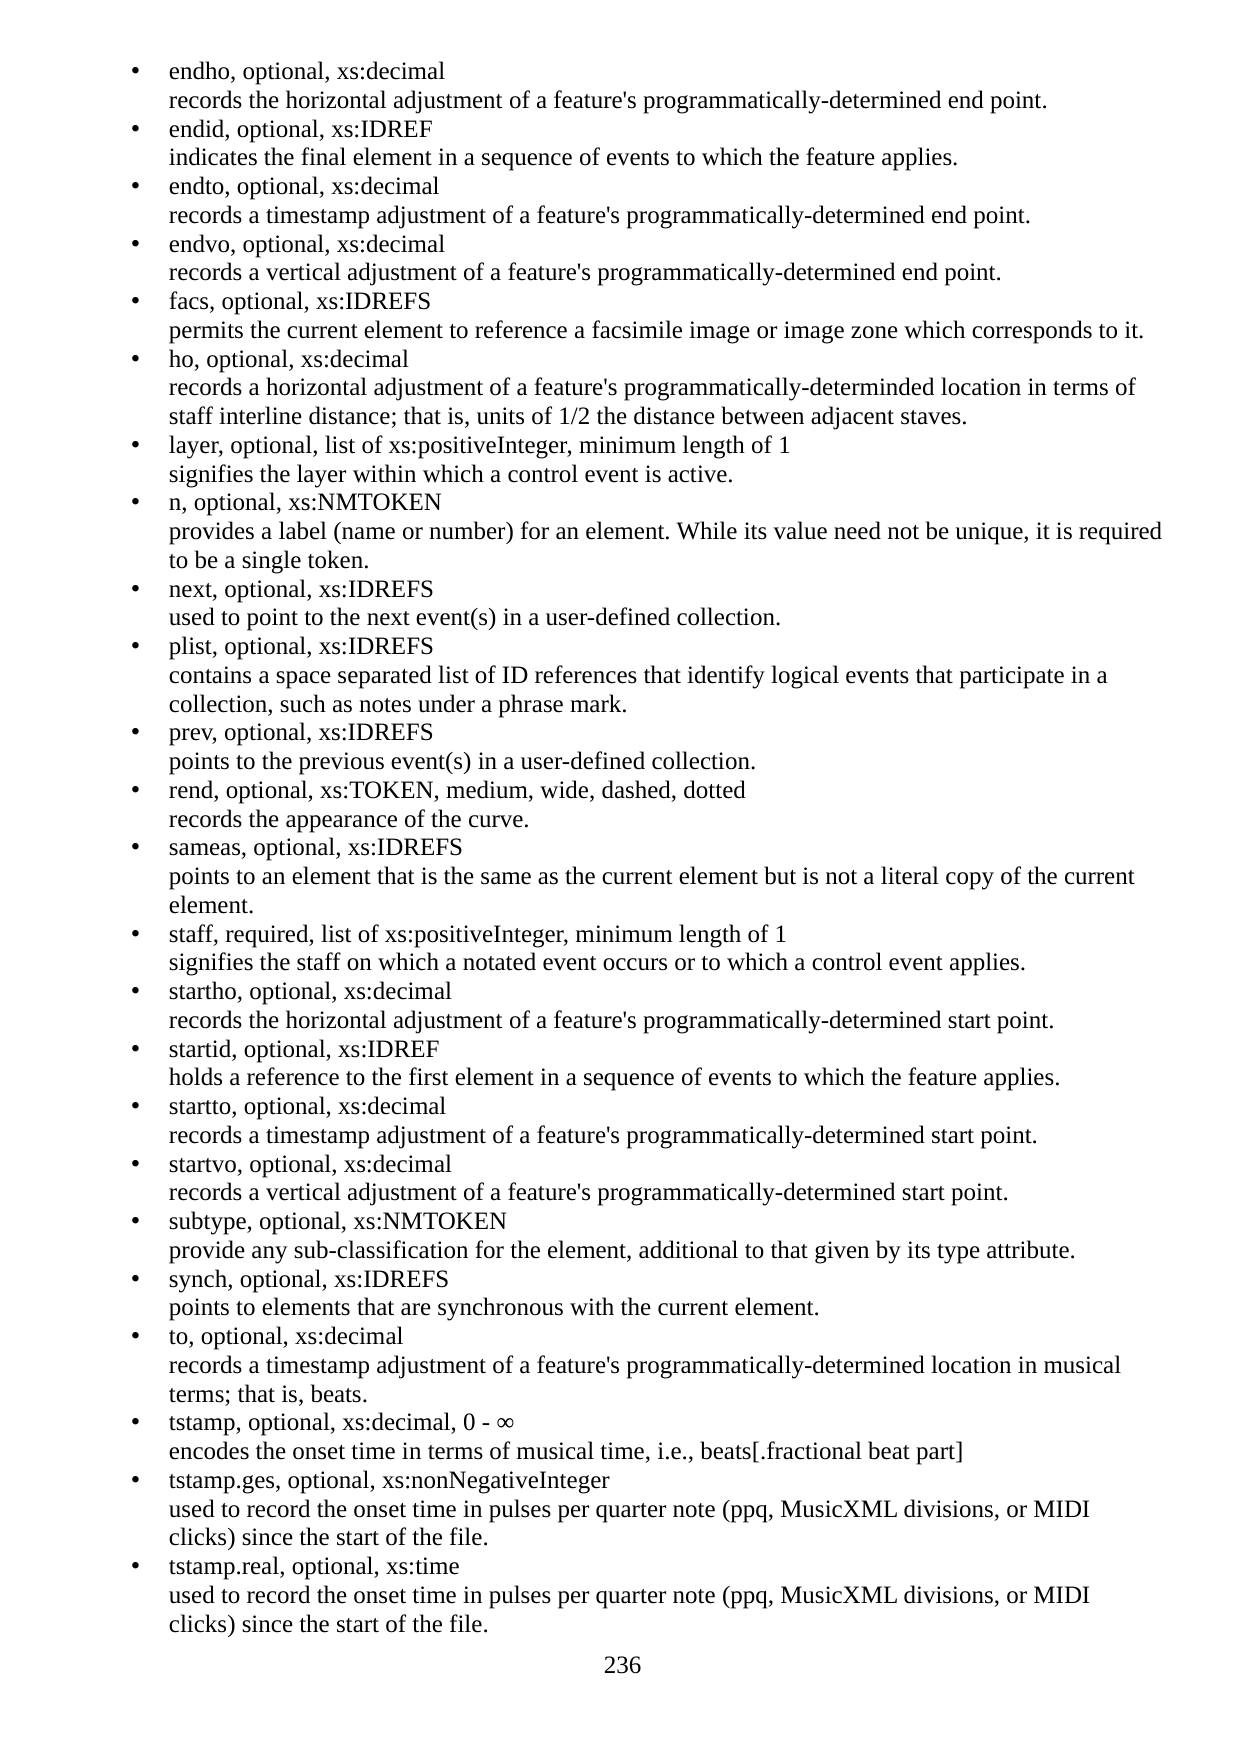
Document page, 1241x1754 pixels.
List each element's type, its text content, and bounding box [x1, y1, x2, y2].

list subtype, optional, xs:NMTOKEN provide any sub-classification for the element, additional to that given by its type attribute. [131, 1206, 1162, 1264]
list tstamp.ges, optional, xs:nonNegativeInteger used to record the onset time in pulses per quarter note (ppq, MusicXML divisions, or MIDI clicks) since the start of the file. [131, 1465, 1162, 1551]
list staff, required, list of xs:positiveInteger, minimum length of 1 signifies the staff on which a notated event occurs or to which a control event applies. [131, 919, 1162, 976]
list synch, optional, xs:IDREFS points to elements that are synchronous with the current element. [131, 1264, 1162, 1321]
list tstamp, optional, xs:decimal, 0 - ∞ encodes the onset time in terms of musical time, i.e., beats[.fractional beat part] [131, 1407, 1162, 1465]
list startvo, optional, xs:decimal records a vertical adjustment of a feature's programmatically-determined start point. [131, 1149, 1162, 1206]
list prev, optional, xs:IDREFS points to the previous event(s) in a user-defined collection. [131, 717, 1162, 775]
list ho, optional, xs:decimal records a horizontal adjustment of a feature's programmatically-determinded location in terms of staff interline distance; that is, units of 1/2 the distance between adjacent staves. [131, 344, 1162, 430]
list to, optional, xs:decimal records a timestamp adjustment of a feature's programmatically-determined location in musical terms; that is, beats. [131, 1321, 1162, 1407]
list tstamp.real, optional, xs:time used to record the onset time in pulses per quarter note (ppq, MusicXML divisions, or MIDI clicks) since the start of the file. [131, 1551, 1162, 1637]
list facs, optional, xs:IDREFS permits the current element to reference a facsimile image or image zone which corresponds to it. [131, 286, 1162, 344]
list next, optional, xs:IDREFS used to point to the next event(s) in a user-defined collection. [131, 574, 1162, 631]
list startid, optional, xs:IDREF holds a reference to the first element in a sequence of events to which the feature applies. [131, 1034, 1162, 1091]
list endvo, optional, xs:decimal records a vertical adjustment of a feature's programmatically-determined end point. [131, 229, 1162, 286]
list n, optional, xs:NMTOKEN provides a label (name or number) for an element. While its value need not be unique, it is required to be a single token. [131, 487, 1162, 574]
list startto, optional, xs:decimal records a timestamp adjustment of a feature's programmatically-determined start point. [131, 1091, 1162, 1149]
list endto, optional, xs:decimal records a timestamp adjustment of a feature's programmatically-determined end point. [131, 171, 1162, 229]
list plist, optional, xs:IDREFS contains a space separated list of ID references that identify logical events that participate in a collection, such as notes under a phrase mark. [131, 631, 1162, 717]
list endho, optional, xs:decimal records the horizontal adjustment of a feature's programmatically-determined end point. [131, 56, 1162, 114]
list rend, optional, xs:TOKEN, medium, wide, dashed, dotted records the appearance of the curve. [131, 775, 1162, 832]
list endid, optional, xs:IDREF indicates the final element in a sequence of events to which the feature applies. [131, 114, 1162, 171]
list startho, optional, xs:decimal records the horizontal adjustment of a feature's programmatically-determined start point. [131, 976, 1162, 1034]
list layer, optional, list of xs:positiveInteger, minimum length of 1 signifies the layer within which a control event is active. [131, 430, 1162, 487]
list sameas, optional, xs:IDREFS points to an element that is the same as the current element but is not a literal copy of the current element. [131, 832, 1162, 919]
